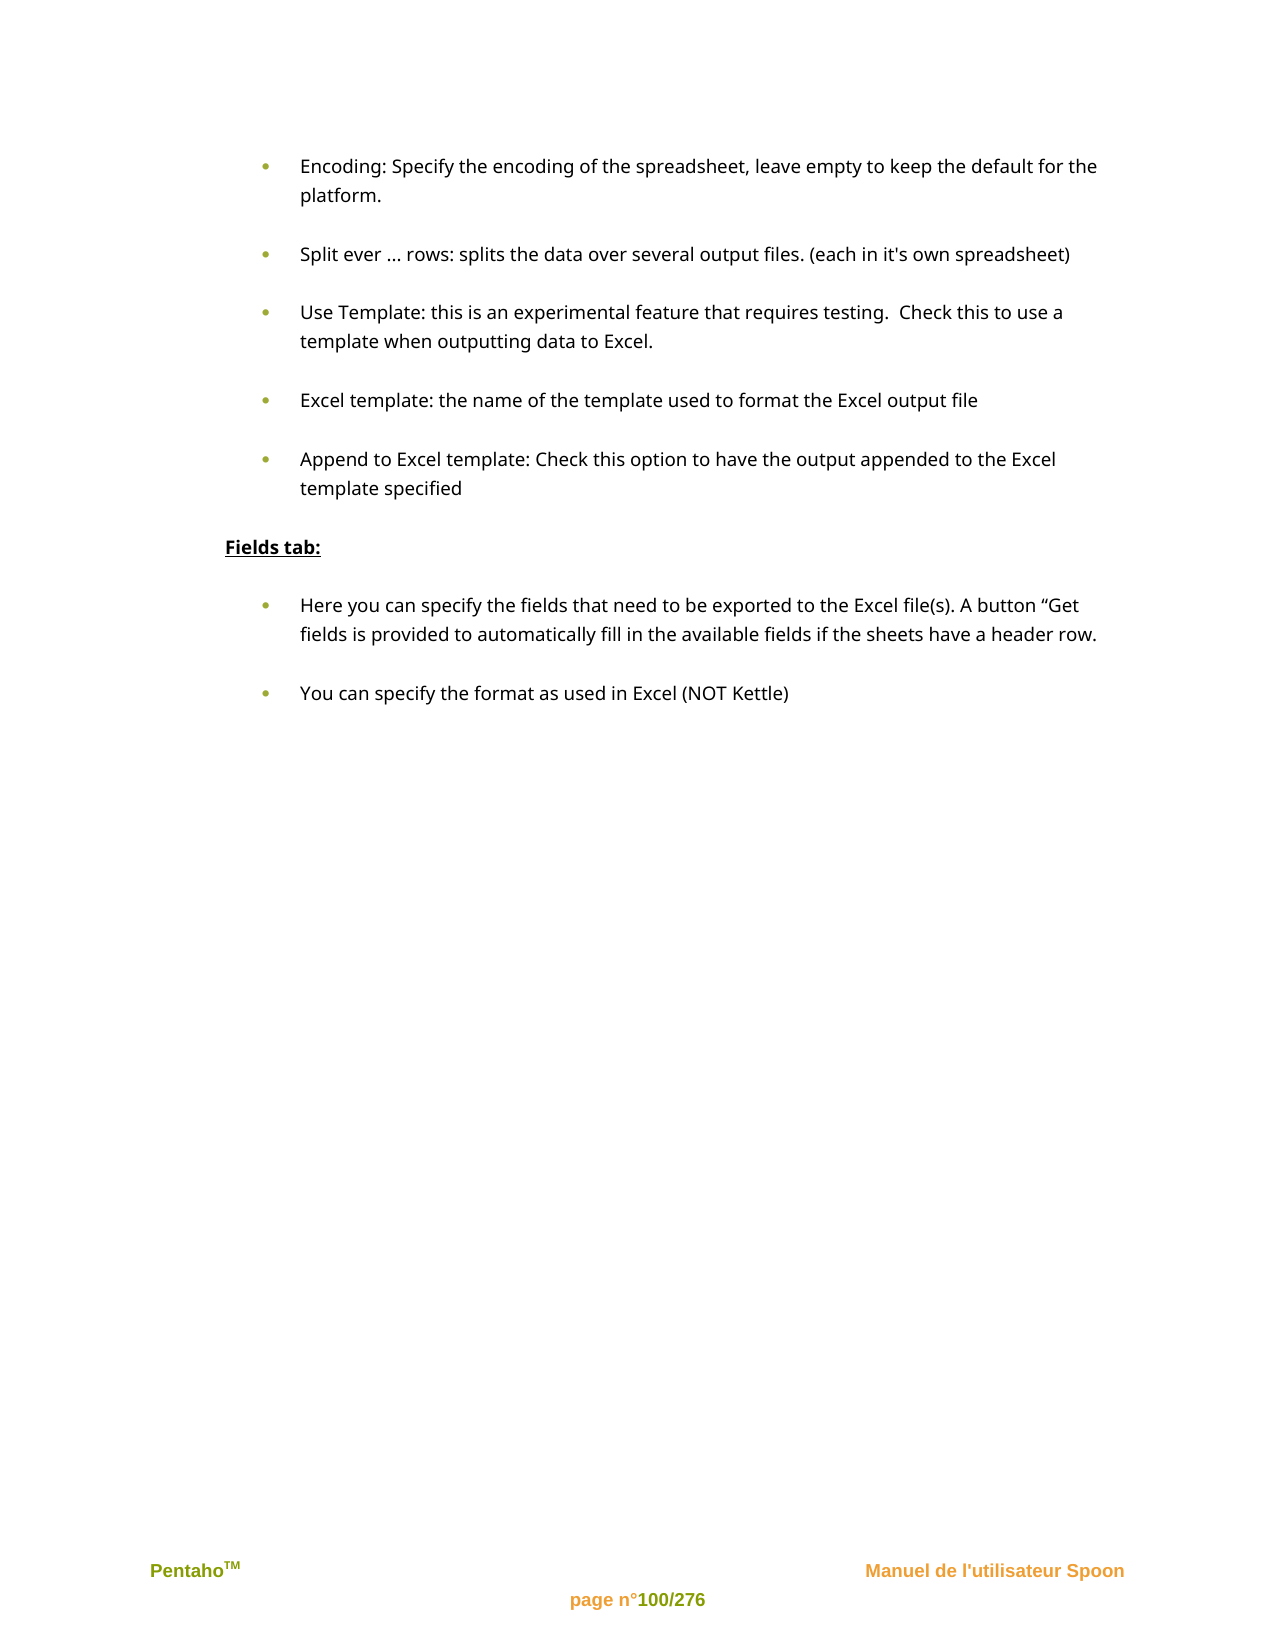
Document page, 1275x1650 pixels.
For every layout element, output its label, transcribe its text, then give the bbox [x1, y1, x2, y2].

text Fields tab: [225, 531, 1125, 560]
list Encoding: Specify the encoding of the spreadsheet, leave empty to keep the default for the platform. [262, 150, 1125, 208]
list Append to Excel template: Check this option to have the output appended to the Excel template specified [262, 443, 1125, 501]
list Split ever ... rows: splits the data over several output files. (each in it's own spreadsheet) [262, 238, 1125, 267]
list Excel template: the name of the template used to format the Excel output file [262, 384, 1125, 413]
list You can specify the format as used in Excel (NOT Kettle) [262, 677, 1125, 706]
list Here you can specify the fields that need to be exported to the Excel file(s). A button “Get fields is provided to automatically fill in the available fields if the sheets have a header row. [262, 589, 1125, 648]
list Use Template: this is an experimental feature that requires testing. Check this to use a template when outputting data to Excel. [262, 296, 1125, 355]
